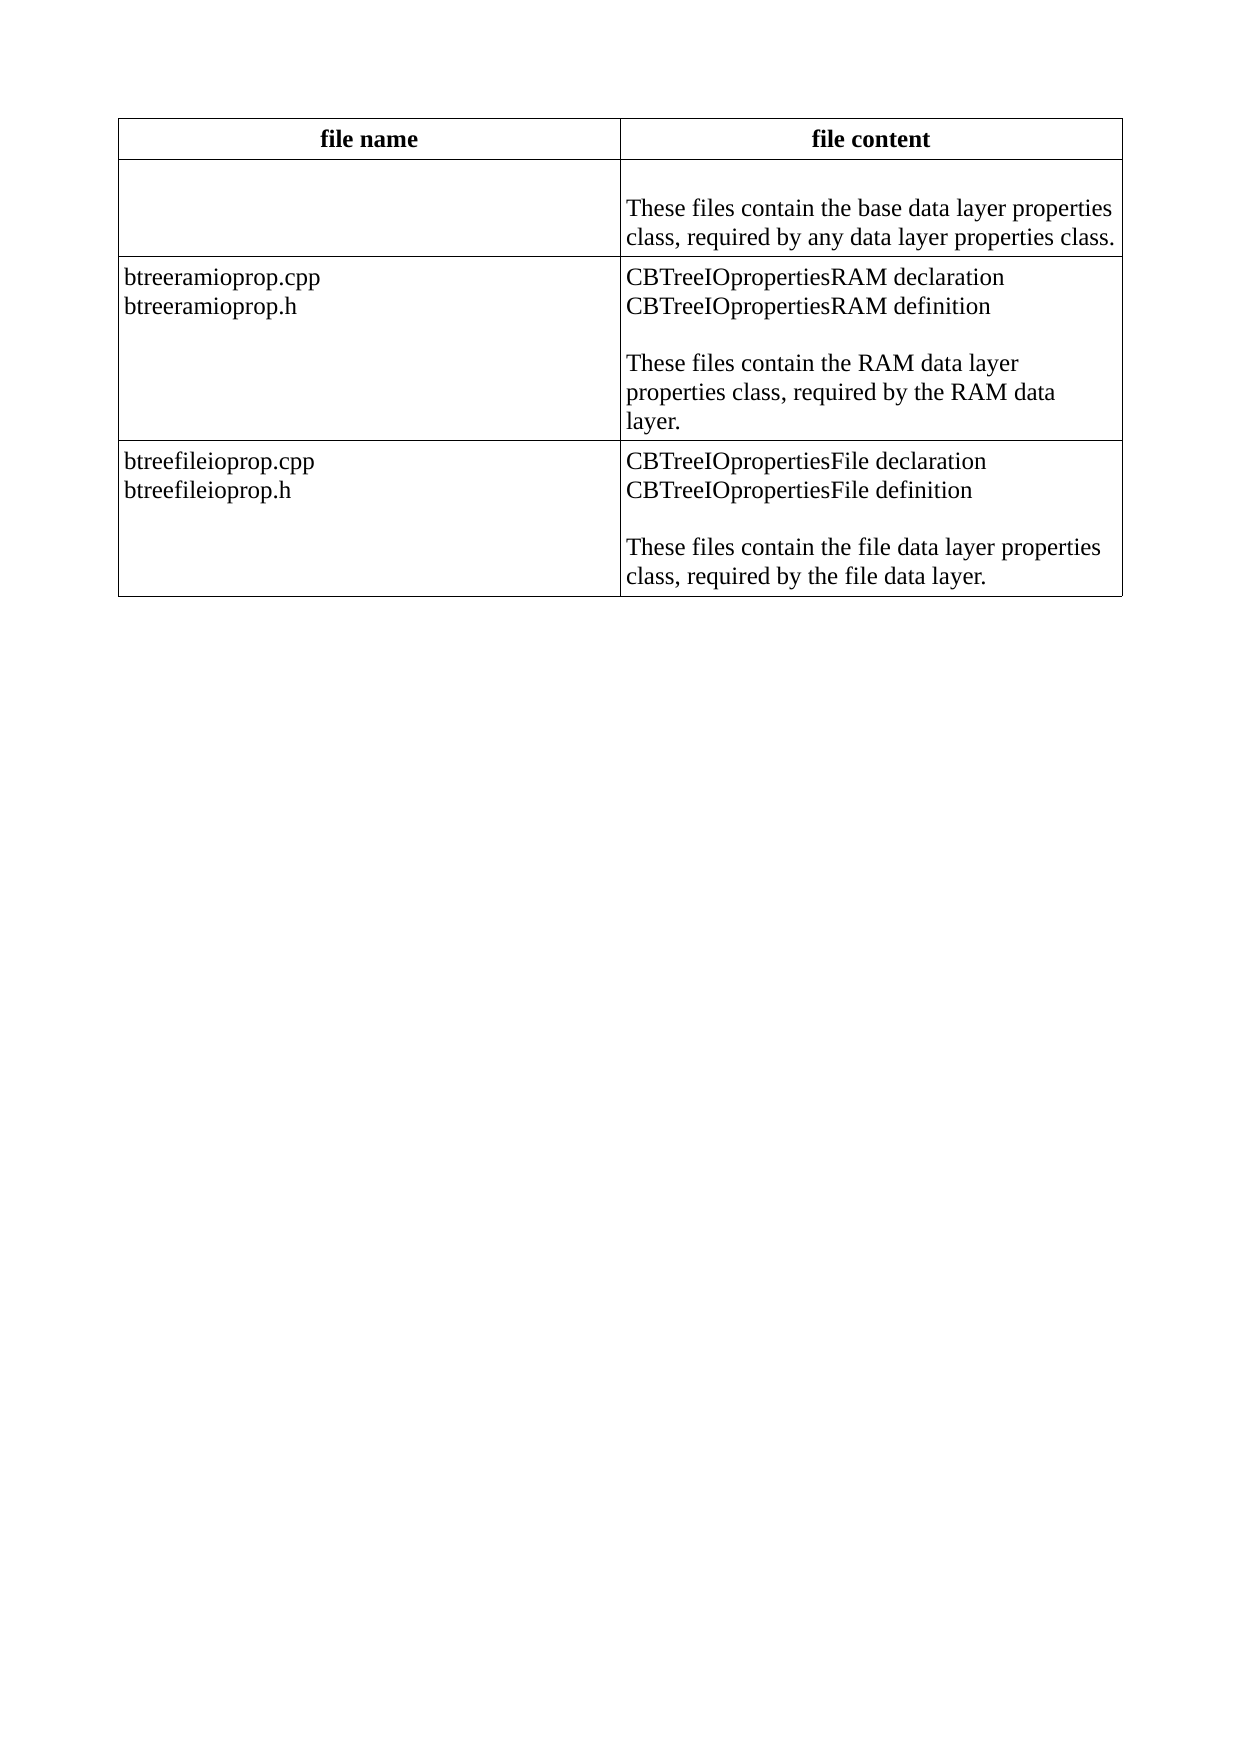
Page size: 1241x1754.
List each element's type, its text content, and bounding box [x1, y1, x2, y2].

table_cell [119, 160, 620, 256]
table_cell CBTreeIOpropertiesFile declaration CBTreeIOpropertiesFile definition These files contain the file data layer properties class, required by the file data layer. [621, 441, 1122, 596]
table_header file name [119, 119, 620, 158]
table_cell btreefileioprop.cpp btreefileioprop.h [119, 441, 620, 596]
table_cell CBTreeIOpropertiesRAM declaration CBTreeIOpropertiesRAM definition These files contain the RAM data layer properties class, required by the RAM data layer. [621, 257, 1122, 440]
table_cell These files contain the base data layer properties class, required by any data layer properties class. [621, 160, 1122, 256]
table_header file content [621, 119, 1122, 158]
table_cell btreeramioprop.cpp btreeramioprop.h [119, 257, 620, 440]
